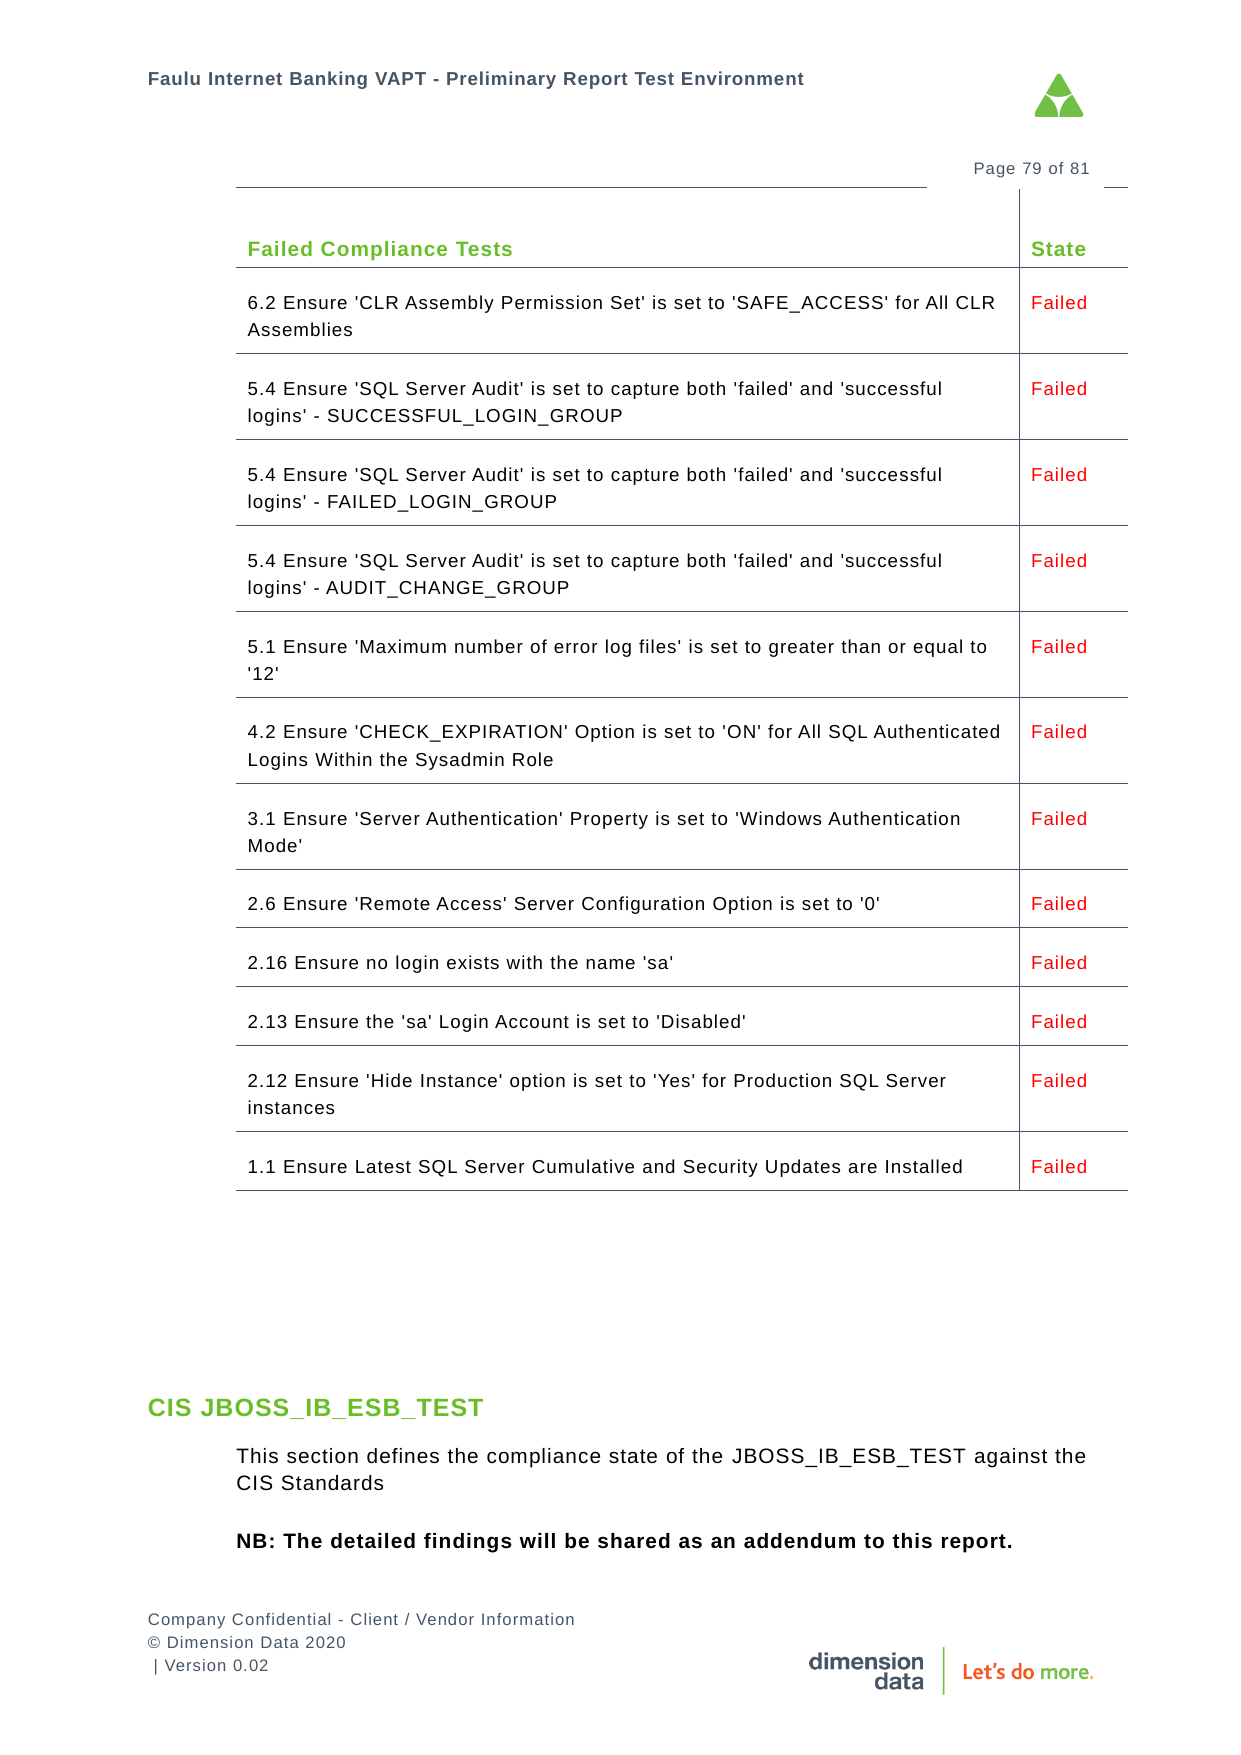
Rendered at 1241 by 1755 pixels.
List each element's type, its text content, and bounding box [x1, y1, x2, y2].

table_cell Failed [1020, 1046, 1128, 1131]
table_cell 2.13 Ensure the 'sa' Login Account is set to 'Disabled' [236, 987, 1019, 1045]
table_cell Failed [1020, 354, 1128, 439]
table_cell Failed [1020, 526, 1128, 611]
table_cell Failed [1020, 1132, 1128, 1190]
table_cell Failed [1020, 870, 1128, 927]
table_header Failed Compliance Tests [236, 188, 1019, 267]
table_cell 5.4 Ensure 'SQL Server Audit' is set to capture both 'failed' and 'successful logins' - FAILED_LOGIN_GROUP [236, 440, 1019, 525]
text NB: The detailed findings will be shared as an addendum to this report. [236, 1526, 1093, 1553]
table_cell 2.6 Ensure 'Remote Access' Server Configuration Option is set to '0' [236, 870, 1019, 927]
table_cell Failed [1020, 784, 1128, 868]
table_cell 5.4 Ensure 'SQL Server Audit' is set to capture both 'failed' and 'successful logins' - AUDIT_CHANGE_GROUP [236, 526, 1019, 611]
table_cell Failed [1020, 928, 1128, 986]
table_cell Failed [1020, 440, 1128, 525]
table_cell 5.4 Ensure 'SQL Server Audit' is set to capture both 'failed' and 'successful logins' - SUCCESSFUL_LOGIN_GROUP [236, 354, 1019, 439]
table_cell Failed [1020, 698, 1128, 782]
table_cell 2.12 Ensure 'Hide Instance' option is set to 'Yes' for Production SQL Server instances [236, 1046, 1019, 1131]
table_cell 1.1 Ensure Latest SQL Server Cumulative and Security Updates are Installed [236, 1132, 1019, 1190]
table_cell 2.16 Ensure no login exists with the name 'sa' [236, 928, 1019, 986]
table_cell 5.1 Ensure 'Maximum number of error log files' is set to greater than or equal to '12' [236, 612, 1019, 697]
table_cell 6.2 Ensure 'CLR Assembly Permission Set' is set to 'SAFE_ACCESS' for All CLR Assemblies [236, 268, 1019, 353]
subtitle CIS JBOSS_IB_ESB_TEST [148, 1390, 1093, 1422]
table_cell Failed [1020, 987, 1128, 1045]
table_cell Failed [1020, 612, 1128, 697]
table_cell 3.1 Ensure 'Server Authentication' Property is set to 'Windows Authentication Mode' [236, 784, 1019, 868]
text This section defines the compliance state of the JBOSS_IB_ESB_TEST against the CIS Standards [236, 1440, 1093, 1494]
table_cell Failed [1020, 268, 1128, 353]
table_header State [1020, 188, 1128, 267]
table_cell 4.2 Ensure 'CHECK_EXPIRATION' Option is set to 'ON' for All SQL Authenticated Logins Within the Sysadmin Role [236, 698, 1019, 782]
